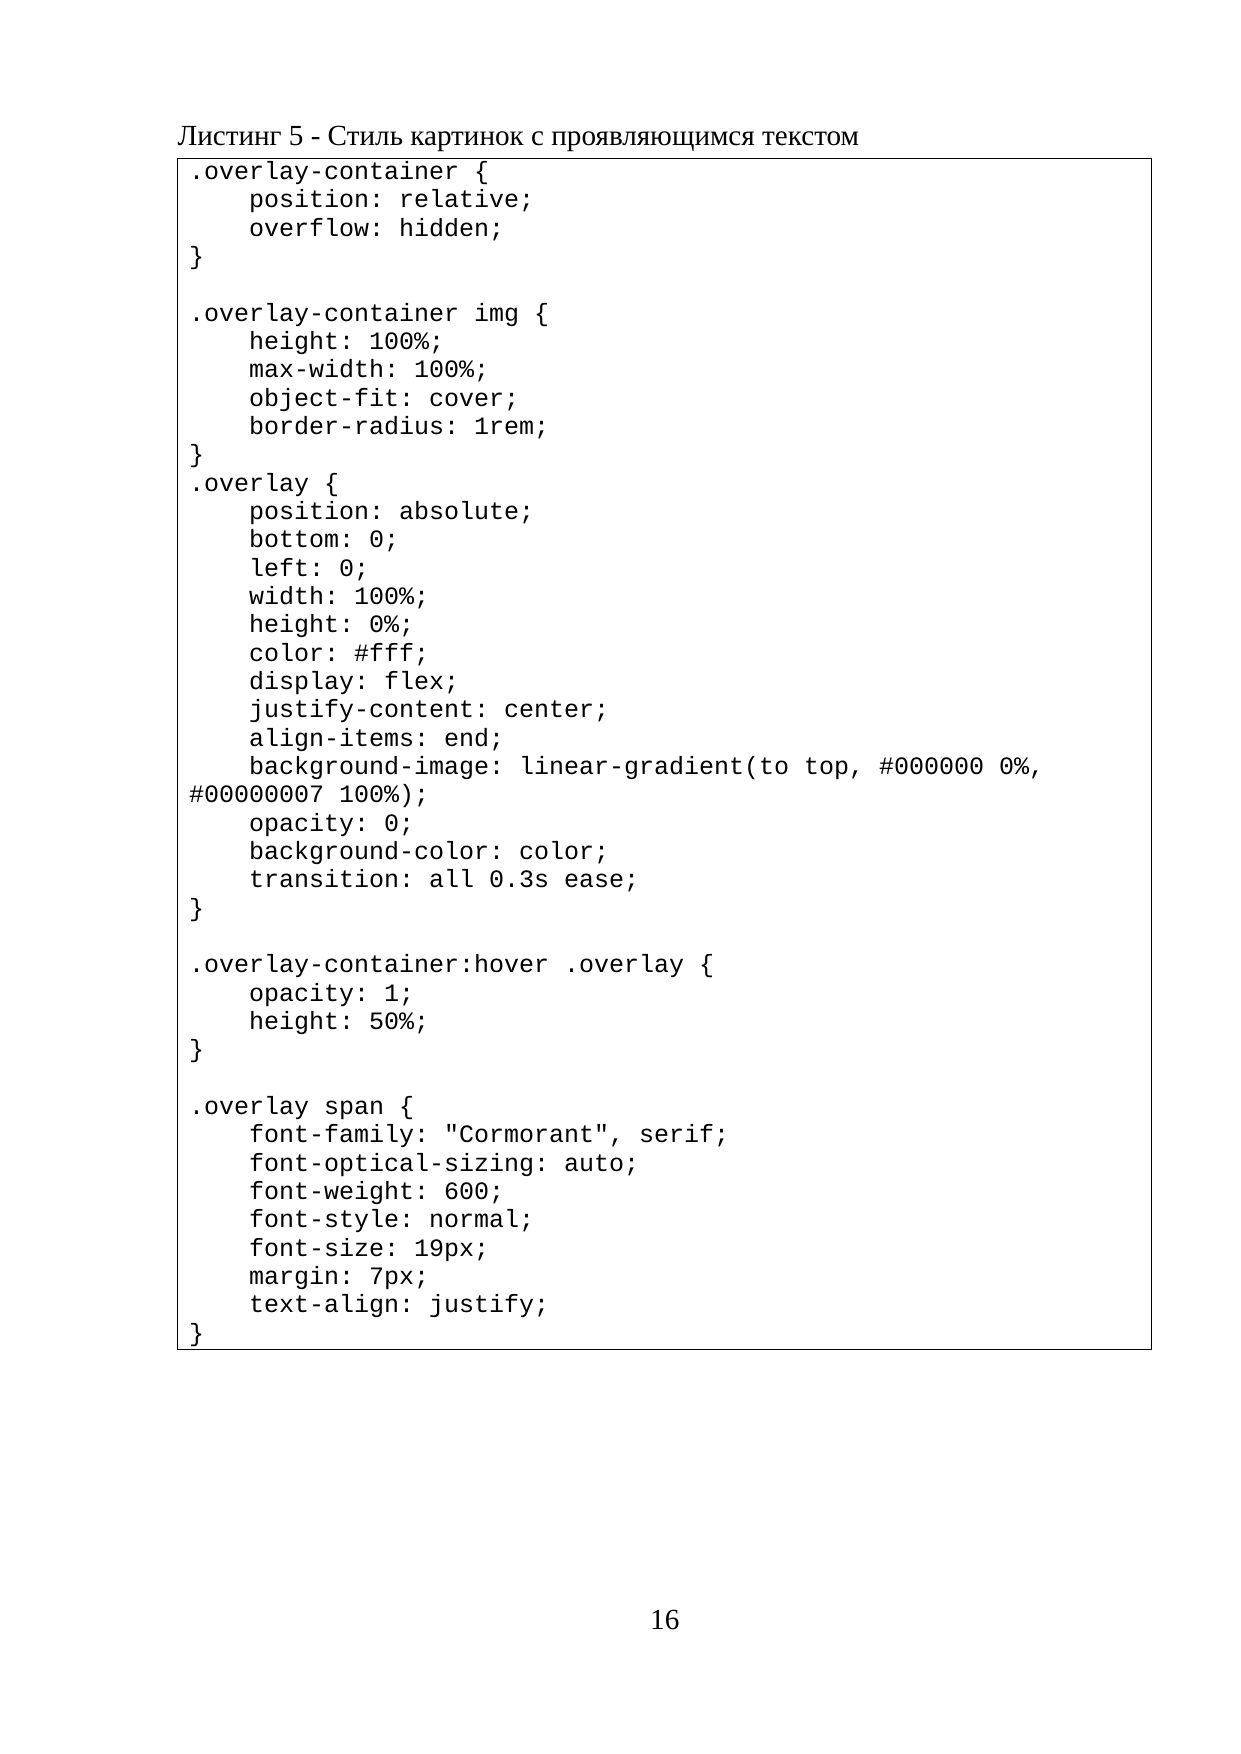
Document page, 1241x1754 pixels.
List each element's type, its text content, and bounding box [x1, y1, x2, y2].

text Листинг 5 - Стиль картинок с проявляющимся текстом [177, 118, 1152, 152]
table_header .overlay-container { position: relative; overflow: hidden; } .overlay-container img { height: 100%; max-width: 100%; object-fit: cover; border-radius: 1rem; } .overlay { position: absolute; bottom: 0; left: 0; width: 100%; height: 0%; color: #fff; display: flex; justify-content: center; align-items: end; background-image: linear-gradient(to top, #000000 0%, #00000007 100%); opacity: 0; background-color: color; transition: all 0.3s ease; } .overlay-container:hover .overlay { opacity: 1; height: 50%; } .overlay span { font-family: "Cormorant", serif; font-optical-sizing: auto; font-weight: 600; font-style: normal; font-size: 19px; margin: 7px; text-align: justify; } [178, 159, 1151, 1349]
